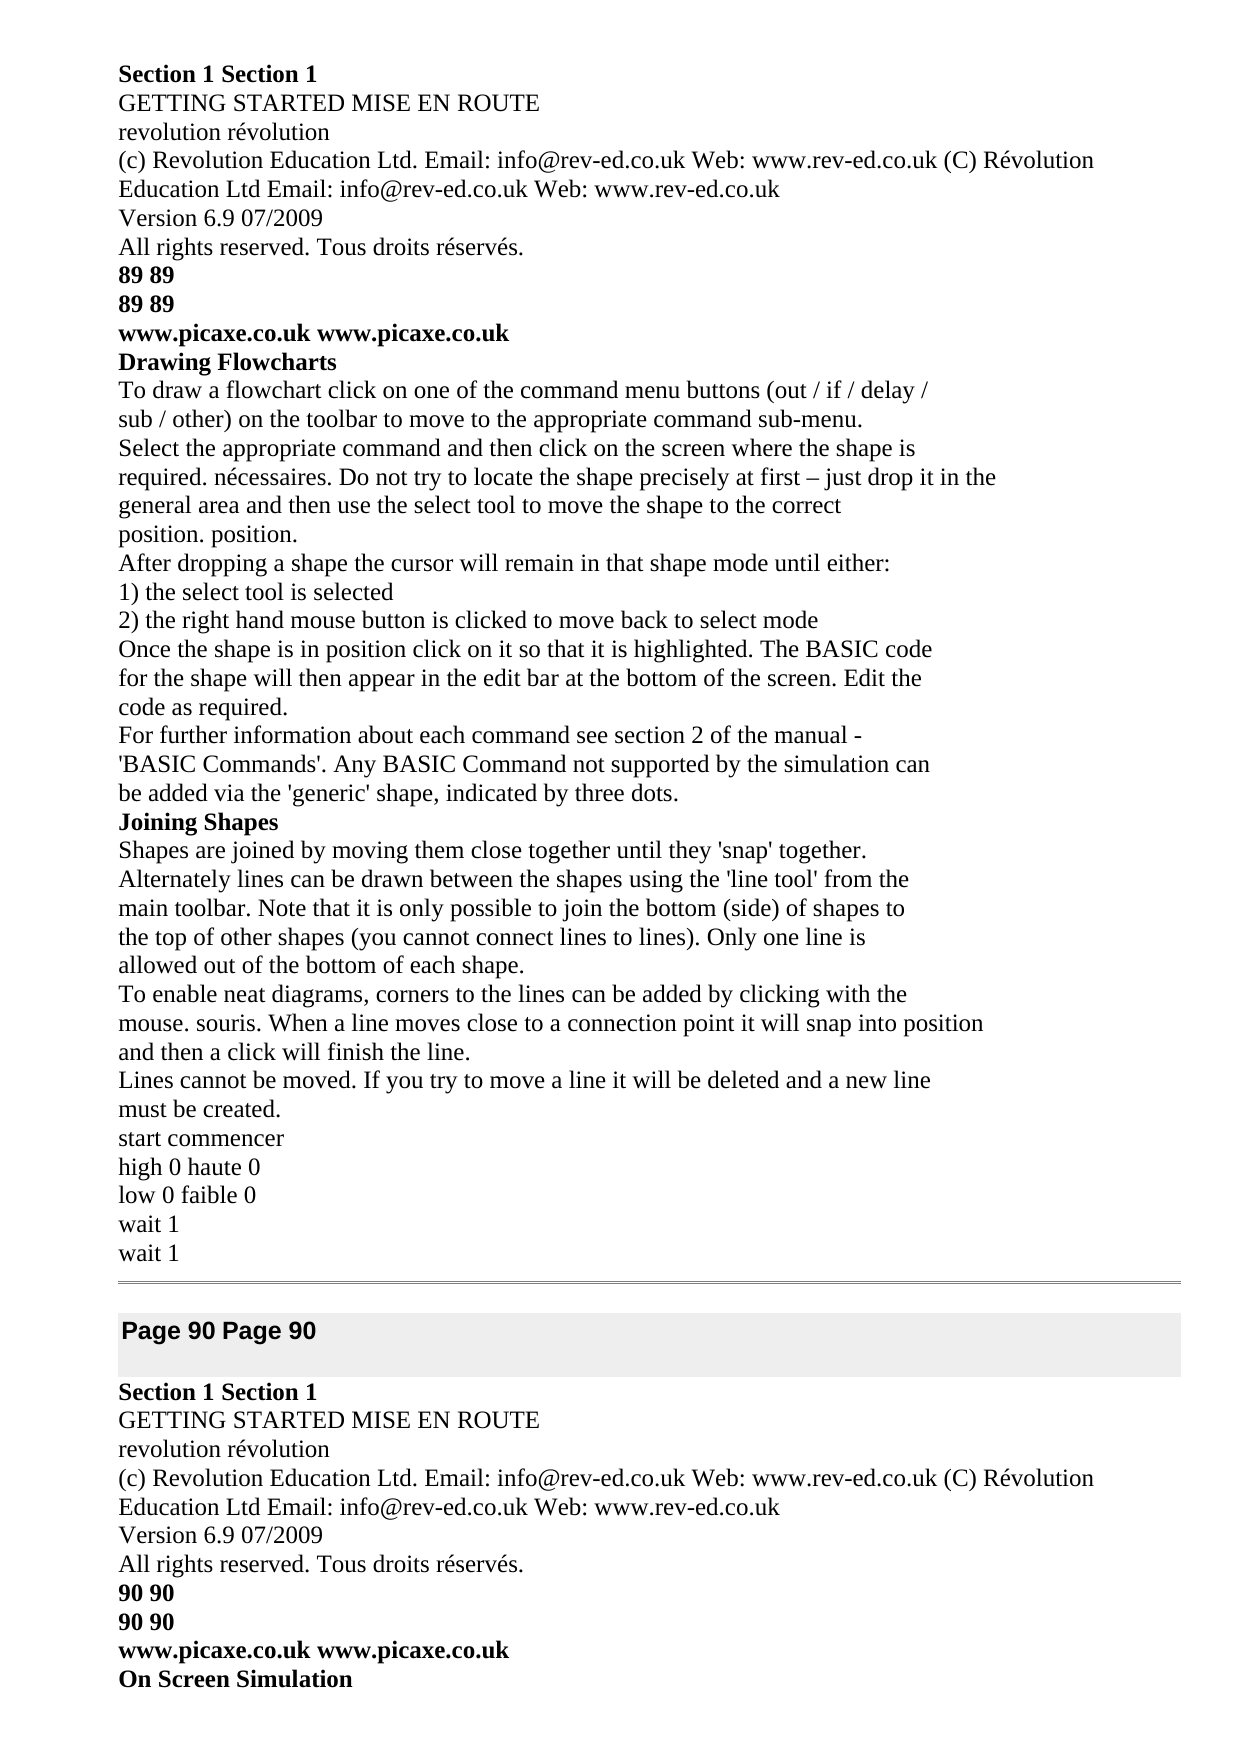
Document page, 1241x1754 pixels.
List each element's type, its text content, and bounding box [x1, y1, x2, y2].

text All rights reserved. Tous droits réservés. [118, 232, 1181, 260]
text On Screen Simulation [118, 1664, 1181, 1693]
text www.picaxe.co.uk www.picaxe.co.uk [118, 1636, 1181, 1664]
text 90 90 [118, 1607, 1181, 1636]
text Alternately lines can be drawn between the shapes using the 'line tool' from the [118, 864, 1181, 893]
text the top of other shapes (you cannot connect lines to lines). Only one line is [118, 922, 1181, 950]
text sub / other) on the toolbar to move to the appropriate command sub-menu. [118, 404, 1181, 433]
text and then a click will finish the line. [118, 1037, 1181, 1065]
text 'BASIC Commands'. Any BASIC Command not supported by the simulation can [118, 749, 1181, 778]
text wait 1 [118, 1209, 1181, 1238]
text for the shape will then appear in the edit bar at the bottom of the screen. Edit the [118, 663, 1181, 692]
text wait 1 [118, 1238, 1181, 1267]
text GETTING STARTED MISE EN ROUTE [118, 88, 1181, 117]
text GETTING STARTED MISE EN ROUTE [118, 1406, 1181, 1434]
text (c) Revolution Education Ltd. Email: info@rev-ed.co.uk Web: www.rev-ed.co.uk (C) Révolution Education Ltd Email: info@rev-ed.co.uk Web: www.rev-ed.co.uk [118, 1463, 1181, 1521]
text 89 89 [118, 260, 1181, 289]
text (c) Revolution Education Ltd. Email: info@rev-ed.co.uk Web: www.rev-ed.co.uk (C) Révolution Education Ltd Email: info@rev-ed.co.uk Web: www.rev-ed.co.uk [118, 145, 1181, 203]
text low 0 faible 0 [118, 1180, 1181, 1209]
text Version 6.9 07/2009 [118, 203, 1181, 232]
text www.picaxe.co.uk www.picaxe.co.uk [118, 318, 1181, 347]
text Section 1 Section 1 [118, 59, 1181, 88]
text allowed out of the bottom of each shape. [118, 950, 1181, 979]
text required. nécessaires. Do not try to locate the shape precisely at first – just drop it in the [118, 462, 1181, 490]
text Once the shape is in position click on it so that it is highlighted. The BASIC code [118, 634, 1181, 663]
text All rights reserved. Tous droits réservés. [118, 1549, 1181, 1578]
text Drawing Flowcharts [118, 347, 1181, 375]
text After dropping a shape the cursor will remain in that shape mode until either: [118, 548, 1181, 577]
text Section 1 Section 1 [118, 1377, 1181, 1406]
text Version 6.9 07/2009 [118, 1521, 1181, 1549]
text Lines cannot be moved. If you try to move a line it will be deleted and a new line [118, 1065, 1181, 1094]
text revolution révolution [118, 1434, 1181, 1463]
text must be created. [118, 1094, 1181, 1123]
text start commencer [118, 1123, 1181, 1152]
text high 0 haute 0 [118, 1152, 1181, 1180]
text position. position. [118, 519, 1181, 548]
text 90 90 [118, 1578, 1181, 1607]
text main toolbar. Note that it is only possible to join the bottom (side) of shapes to [118, 893, 1181, 922]
text 1) the select tool is selected [118, 577, 1181, 605]
text 89 89 [118, 289, 1181, 318]
text general area and then use the select tool to move the shape to the correct [118, 490, 1181, 519]
text To draw a flowchart click on one of the command menu buttons (out / if / delay / [118, 375, 1181, 404]
text Shapes are joined by moving them close together until they 'snap' together. [118, 835, 1181, 864]
text mouse. souris. When a line moves close to a connection point it will snap into position [118, 1008, 1181, 1037]
text be added via the 'generic' shape, indicated by three dots. [118, 778, 1181, 807]
text For further information about each command see section 2 of the manual - [118, 720, 1181, 749]
text Select the appropriate command and then click on the screen where the shape is [118, 433, 1181, 462]
text To enable neat diagrams, corners to the lines can be added by clicking with the [118, 979, 1181, 1008]
text code as required. [118, 692, 1181, 720]
text 2) the right hand mouse button is clicked to move back to select mode [118, 605, 1181, 634]
text revolution révolution [118, 117, 1181, 145]
text Joining Shapes [118, 807, 1181, 835]
table_header Page 90 Page 90 [118, 1313, 1181, 1377]
